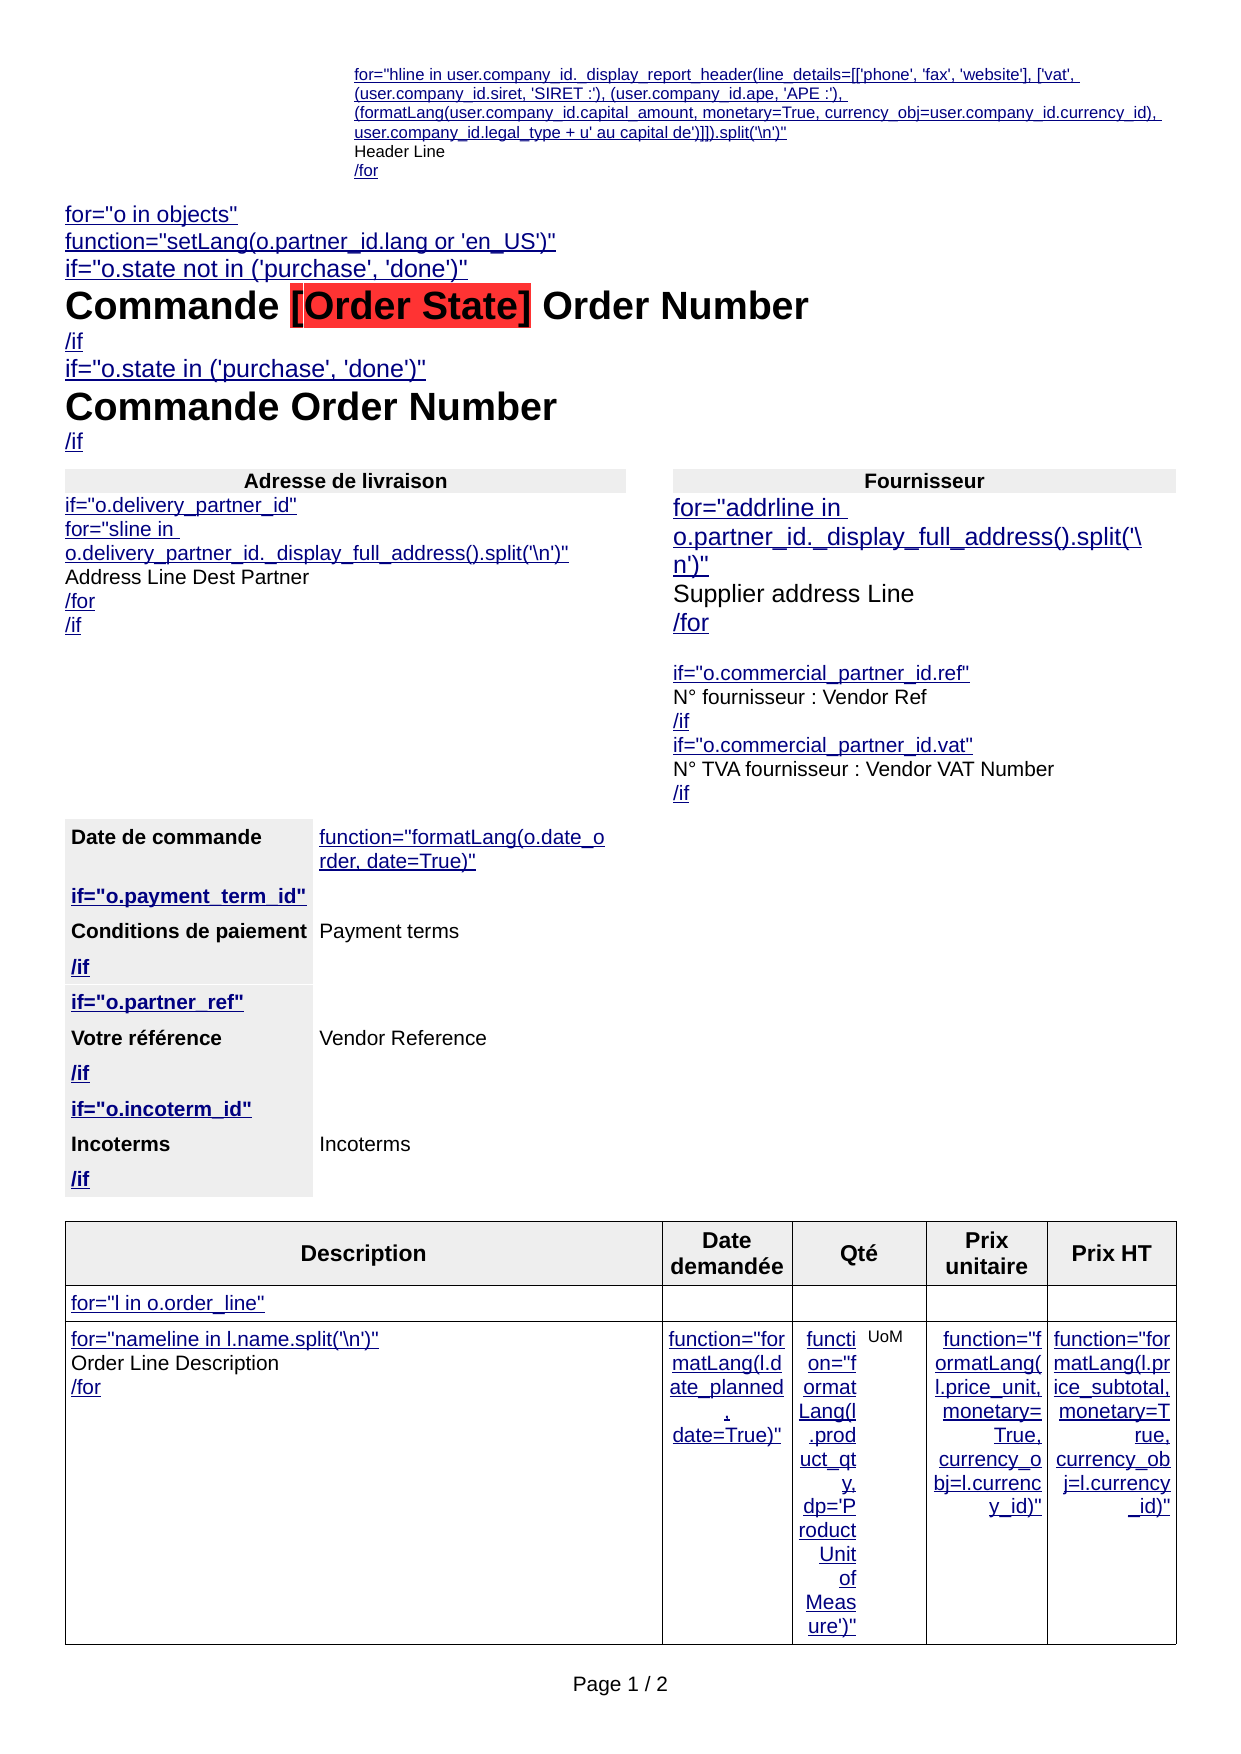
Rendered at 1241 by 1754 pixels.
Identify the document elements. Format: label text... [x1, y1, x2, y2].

table_cell [626, 493, 673, 804]
table_cell [862, 1286, 926, 1321]
table_cell Vendor Reference [314, 1020, 613, 1055]
table_cell [314, 1162, 613, 1197]
table_cell for="addrline in o.partner_id._display_full_address().split('\n')" Supplier address Line /for if="o.commercial_partner_id.ref" N° fournisseur : Vendor Ref /if if="o.commercial_partner_id.vat" N° TVA fournisseur : Vendor VAT Number /if [673, 493, 1176, 804]
table_header [626, 469, 673, 493]
text /if [65, 428, 1175, 455]
table_cell Votre référence [65, 1020, 313, 1055]
table_cell function="formatLang(l.price_subtotal, monetary=True, currency_obj=l.currency_id)" [1048, 1322, 1176, 1644]
table_header [626, 819, 674, 1197]
table_header Prix unitaire [927, 1222, 1047, 1285]
text if="o.state in ('purchase', 'done')" [65, 354, 1175, 383]
table_cell [663, 1286, 792, 1321]
table_cell function="formatLang(l.product_qty, dp='Product Unit of Measure')" [793, 1322, 862, 1644]
table_cell for="nameline in l.name.split('\n')" Order Line Description /for [66, 1322, 662, 1644]
subtitle Commande [Order State] Order Number [65, 283, 1175, 328]
table_header Description [66, 1222, 662, 1285]
table_cell if="o.incoterm_id" [65, 1091, 313, 1126]
table_header Date demandée [663, 1222, 792, 1285]
table_header function="formatLang(o.date_order, date=True)" [314, 819, 613, 878]
table_cell function="formatLang(l.date_planned, date=True)" [663, 1322, 792, 1644]
subtitle Commande Order Number [65, 383, 1175, 428]
table_header Fournisseur [673, 469, 1176, 493]
table_cell [314, 985, 613, 1020]
table_header [65, 819, 626, 1197]
table_cell function="formatLang(l.price_unit, monetary=True, currency_obj=l.currency_id)" [927, 1322, 1047, 1644]
table_cell [314, 878, 613, 914]
text if="o.state not in ('purchase', 'done')" [65, 254, 1175, 283]
table_header Qté [793, 1222, 926, 1285]
table_cell Incoterms [65, 1126, 313, 1162]
table_cell /if [65, 1055, 313, 1091]
table_cell [927, 1286, 1047, 1321]
text /if [65, 328, 1175, 354]
table_cell Payment terms [314, 914, 613, 949]
table_header Date de commande [65, 819, 313, 878]
table_header Adresse de livraison [65, 469, 626, 493]
table_cell [793, 1286, 862, 1321]
table_cell if="o.partner_ref" [65, 985, 313, 1020]
table_cell UoM [862, 1322, 926, 1644]
table_cell Conditions de paiement [65, 914, 313, 949]
table_cell [314, 1055, 613, 1091]
table_cell if="o.delivery_partner_id" for="sline in o.delivery_partner_id._display_full_address().split('\n')" Address Line Dest Partner /for /if [65, 493, 626, 804]
table_cell /if [65, 949, 313, 984]
text for="o in objects" [65, 201, 1175, 228]
text function="setLang(o.partner_id.lang or 'en_US')" [65, 228, 1175, 254]
table_cell if="o.payment_term_id" [65, 878, 313, 914]
table_cell [1048, 1286, 1176, 1321]
table_header Prix HT [1048, 1222, 1176, 1285]
table_cell [314, 949, 613, 984]
table_cell [314, 1091, 613, 1126]
table_cell /if [65, 1162, 313, 1197]
table_header [675, 819, 1176, 1197]
table_cell Incoterms [314, 1126, 613, 1162]
table_cell for="l in o.order_line" [66, 1286, 662, 1321]
